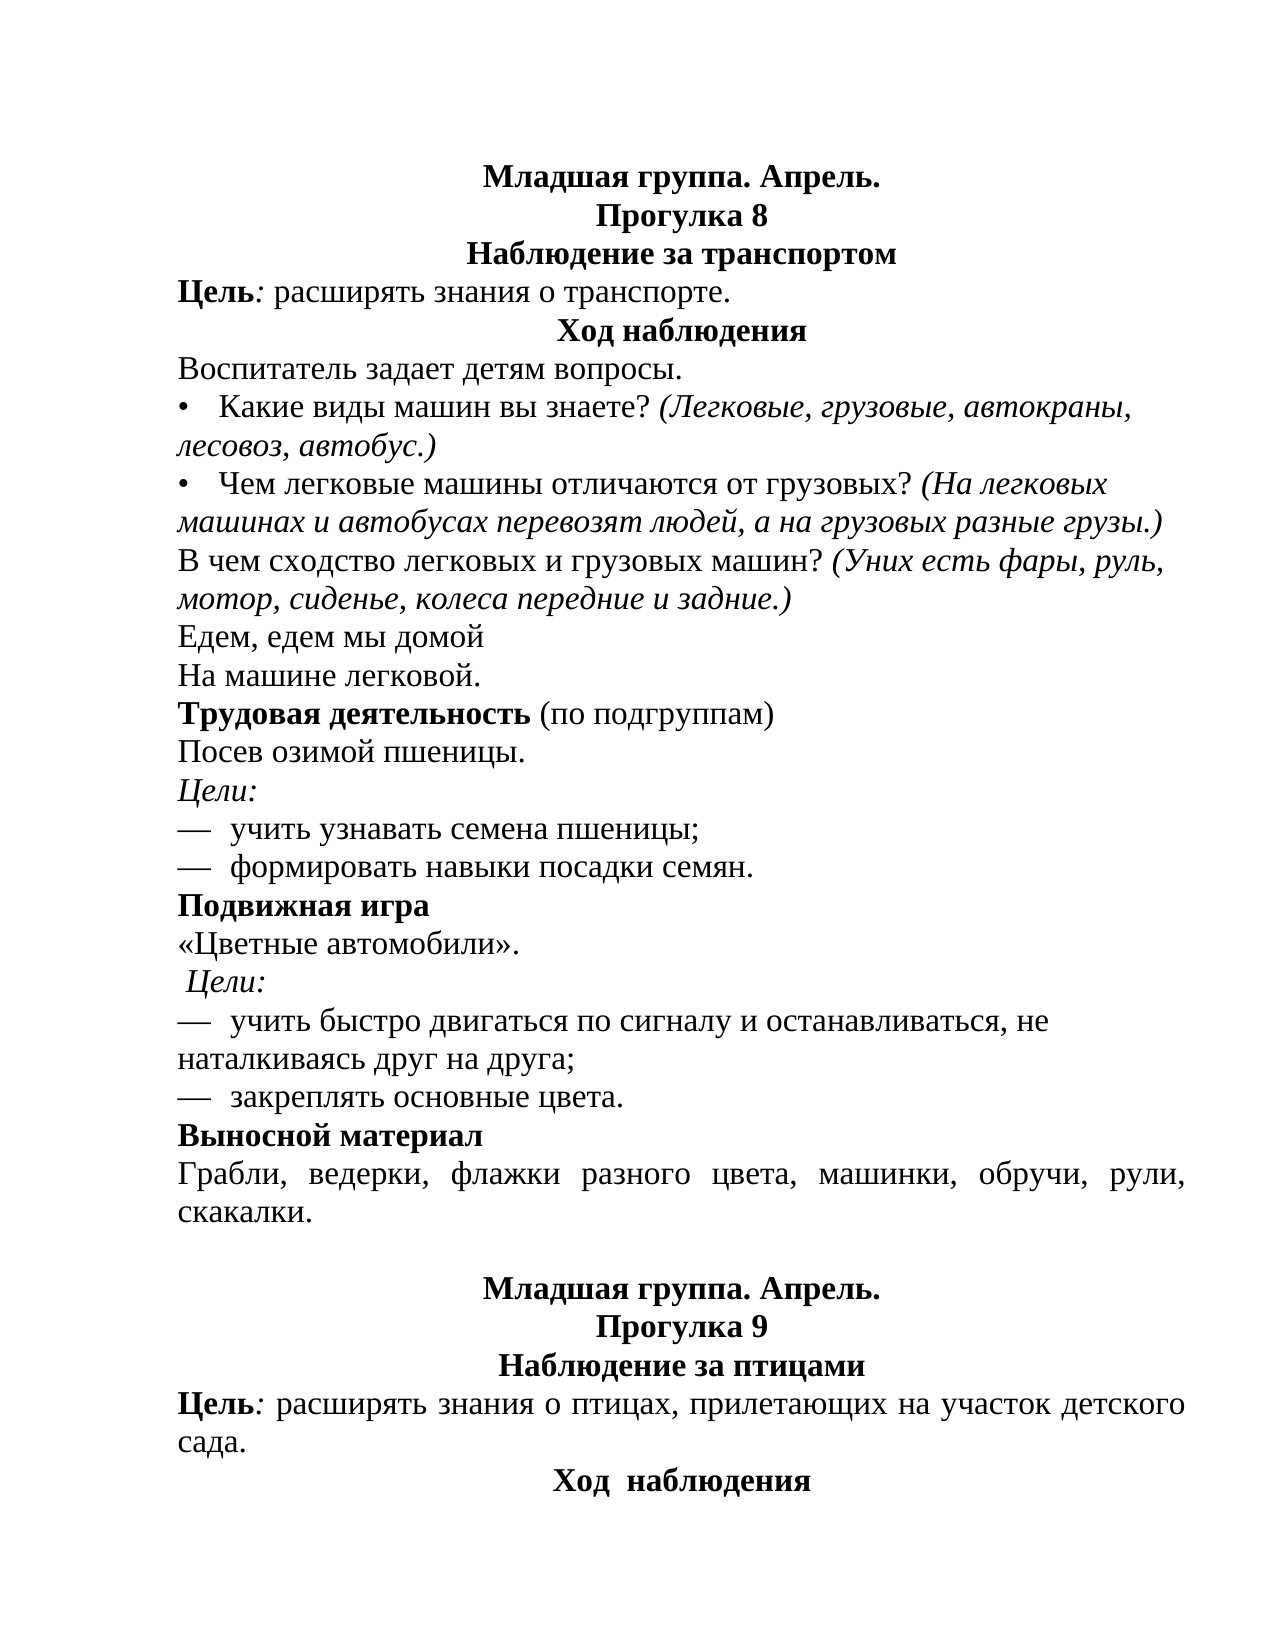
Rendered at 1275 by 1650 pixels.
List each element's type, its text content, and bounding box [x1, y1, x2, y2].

text Прогулка 8 [177, 195, 1186, 233]
text Наблюдение за транспортом [177, 233, 1186, 271]
text Выносной материал [177, 1115, 1186, 1153]
text Младшая группа. Апрель. [177, 156, 1186, 195]
text Цели: [177, 961, 1186, 1000]
text Подвижная игра [177, 885, 1186, 923]
text «Цветные автомобили». [177, 923, 1186, 961]
text Едем, едем мы домой [177, 616, 1186, 655]
text • Чем легковые машины отличаются от грузовых? (На легковых машинах и автобусах перевозят людей, а на грузовых разные грузы.) В чем сходство легковых и грузовых машин? (Уних есть фары, руль, мотор, сиденье, колеса передние и задние.) [177, 463, 1186, 616]
text Грабли, ведерки, флажки разного цвета, машинки, обручи, рули, скакалки. [177, 1153, 1186, 1230]
text На машине легковой. [177, 655, 1186, 693]
text Цель: расширять знания о птицах, прилетающих на участок детского сада. [177, 1383, 1186, 1460]
text Ход наблюдения [177, 1460, 1186, 1498]
text Цель: расширять знания о транспорте. [177, 271, 1186, 310]
text Цели: [177, 770, 1186, 808]
text Воспитатель задает детям вопросы. [177, 348, 1186, 386]
text — учить быстро двигаться по сигналу и останавливаться, не наталкиваясь друг на друга; [177, 1000, 1186, 1076]
text Трудовая деятельность (по подгруппам) [177, 693, 1186, 731]
text Ход наблюдения [177, 310, 1186, 348]
text — учить узнавать семена пшеницы; [177, 808, 1186, 846]
text • Какие виды машин вы знаете? (Легковые, грузовые, автокраны, лесовоз, автобус.) [177, 386, 1186, 463]
text — формировать навыки посадки семян. [177, 846, 1186, 885]
text Наблюдение за птицами [177, 1345, 1186, 1383]
text Младшая группа. Апрель. [177, 1268, 1186, 1306]
text Посев озимой пшеницы. [177, 731, 1186, 770]
text — закреплять основные цвета. [177, 1076, 1186, 1115]
text Прогулка 9 [177, 1306, 1186, 1345]
